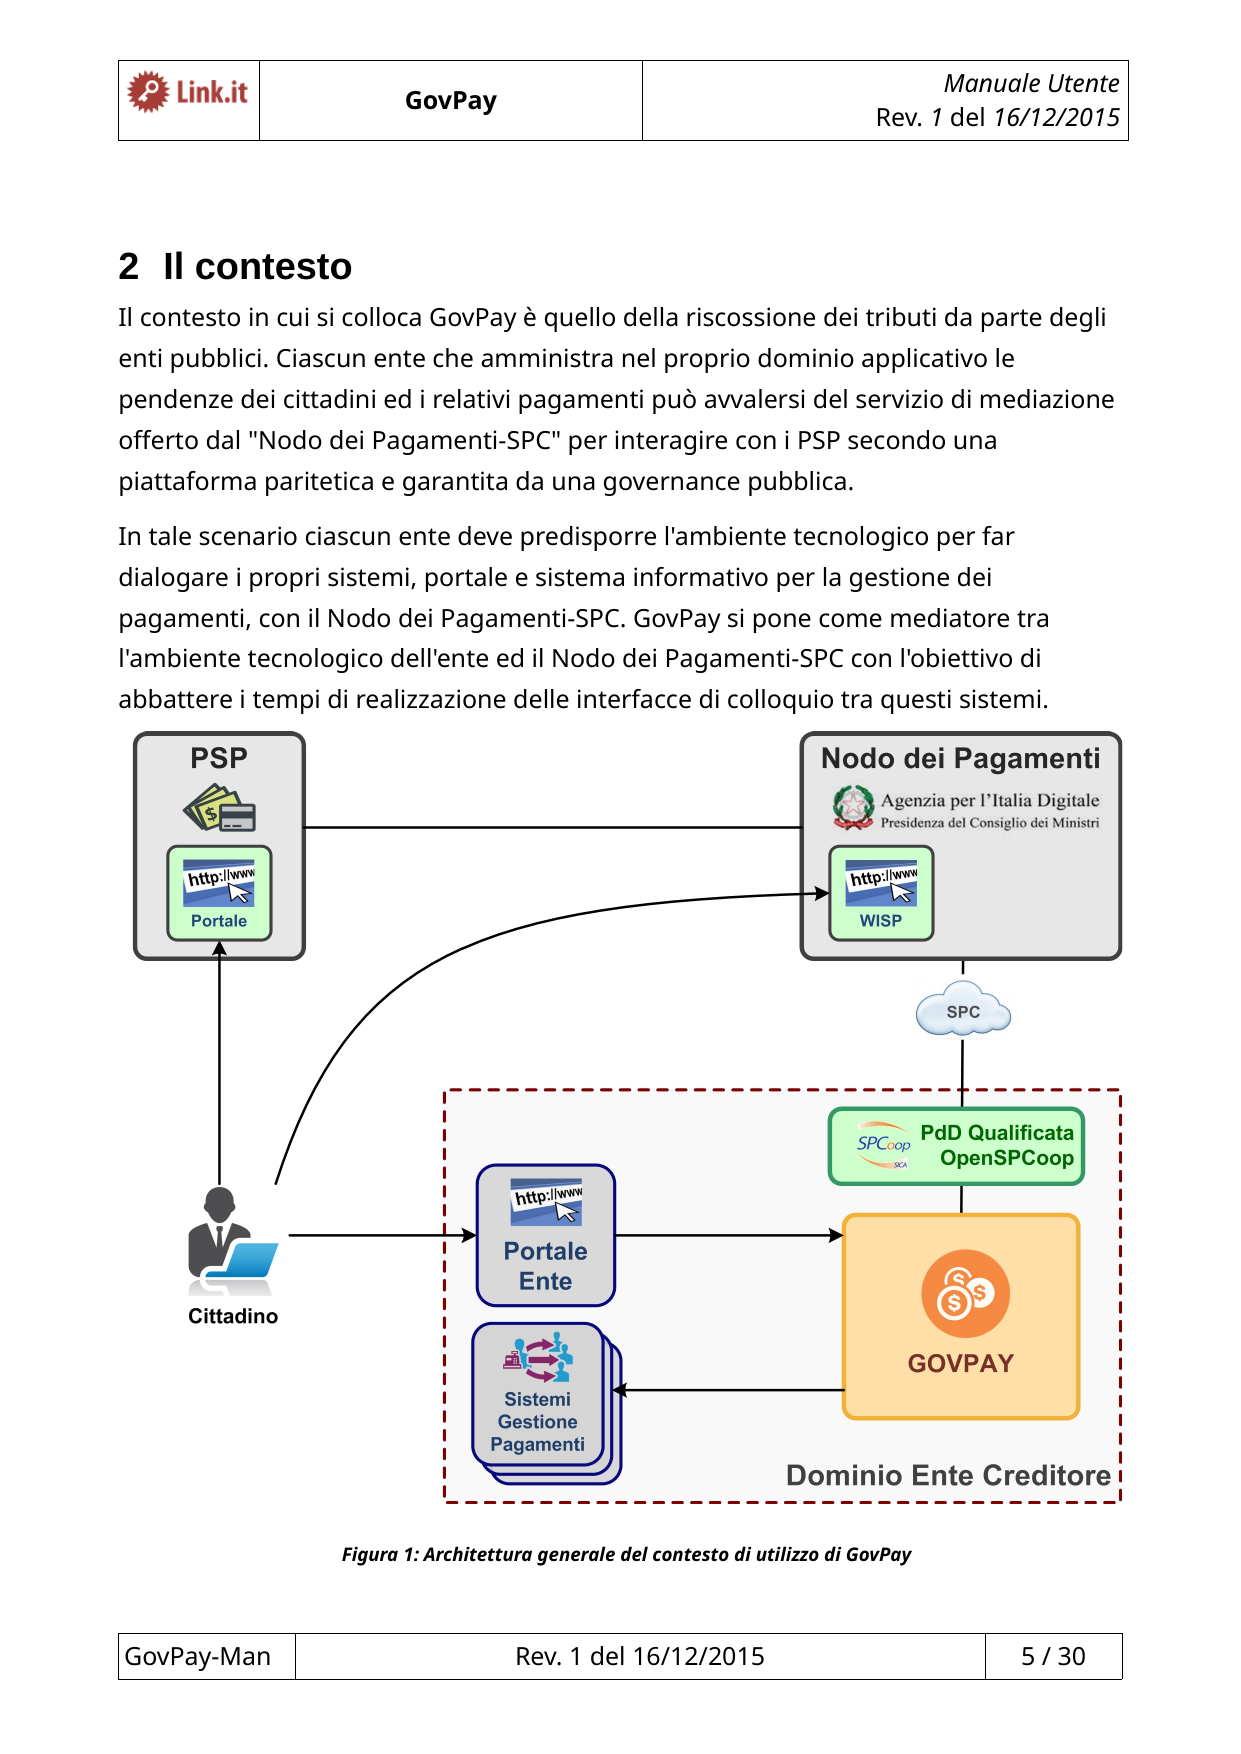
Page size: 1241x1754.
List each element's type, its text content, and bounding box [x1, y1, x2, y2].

text Figura 1: Architettura generale del contesto di utilizzo di GovPay [108, 1542, 1147, 1567]
subtitle Il contesto [118, 244, 1122, 287]
text Il contesto in cui si colloca GovPay è quello della riscossione dei tributi da parte degli enti pubblici. Ciascun ente che amministra nel proprio dominio applicativo le pendenze dei cittadini ed i relativi pagamenti può avvalersi del servizio di mediazione offerto dal "Nodo dei Pagamenti-SPC" per interagire con i PSP secondo una piattaforma paritetica e garantita da una governance pubblica. [118, 300, 1122, 497]
picture [123, 65, 254, 119]
picture [132, 731, 1123, 1504]
text In tale scenario ciascun ente deve predisporre l'ambiente tecnologico per far dialogare i propri sistemi, portale e sistema informativo per la gestione dei pagamenti, con il Nodo dei Pagamenti-SPC. GovPay si pone come mediatore tra l'ambiente tecnologico dell'ente ed il Nodo dei Pagamenti-SPC con l'obiettivo di abbattere i tempi di realizzazione delle interfacce di colloquio tra questi sistemi. [118, 519, 1122, 716]
